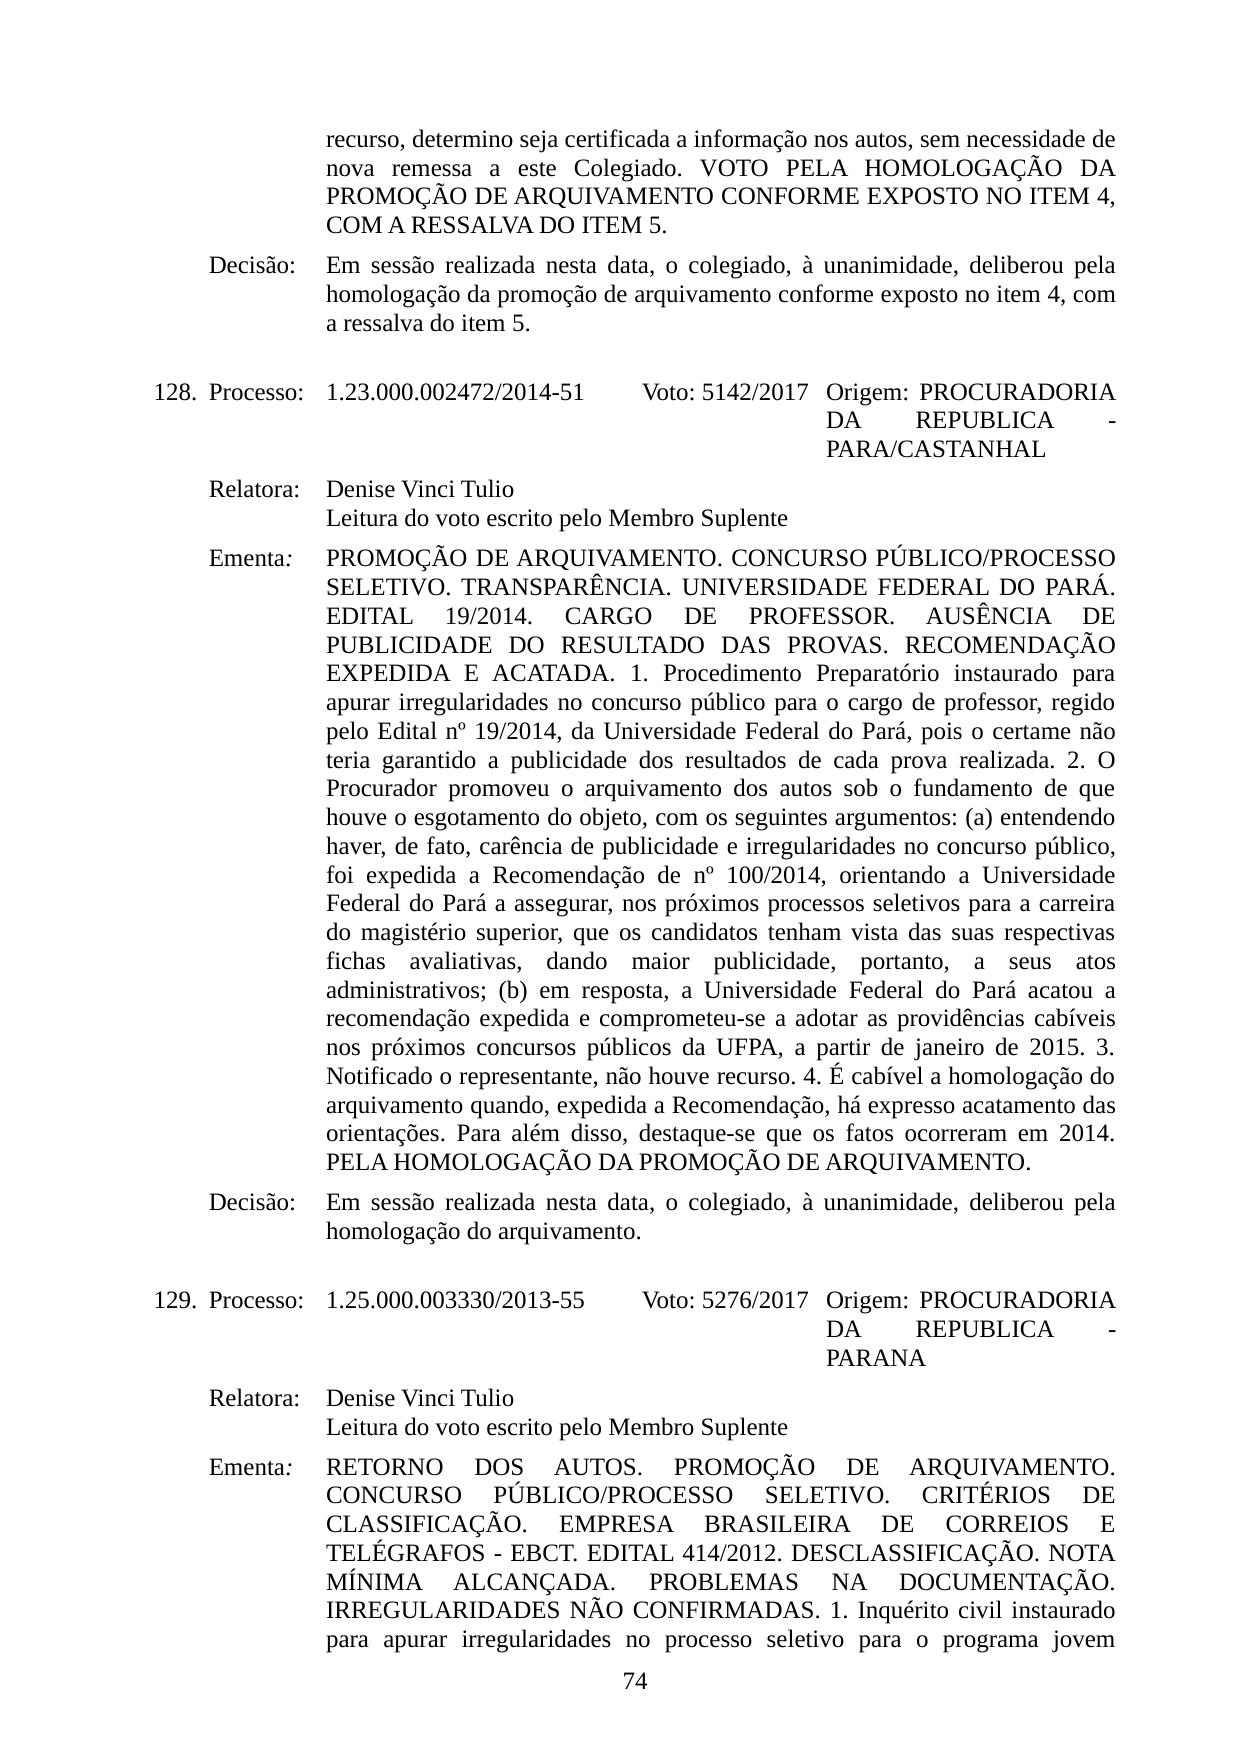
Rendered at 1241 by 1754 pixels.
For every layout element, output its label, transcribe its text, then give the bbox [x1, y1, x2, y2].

table_cell Decisão: [203, 1182, 320, 1251]
table_header 129. [148, 1279, 203, 1377]
table_cell [148, 1446, 203, 1659]
table_cell [148, 1182, 203, 1251]
table_cell Ementa: [203, 1446, 320, 1659]
table_cell [148, 469, 203, 538]
table_cell RETORNO DOS AUTOS. PROMOÇÃO DE ARQUIVAMENTO. CONCURSO PÚBLICO/PROCESSO SELETIVO. CRITÉRIOS DE CLASSIFICAÇÃO. EMPRESA BRASILEIRA DE CORREIOS E TELÉGRAFOS - EBCT. EDITAL 414/2012. DESCLASSIFICAÇÃO. NOTA MÍNIMA ALCANÇADA. PROBLEMAS NA DOCUMENTAÇÃO. IRREGULARIDADES NÃO CONFIRMADAS. 1. Inquérito civil instaurado para apurar irregularidades no processo seletivo para o programa jovem [320, 1446, 1122, 1659]
table_header Processo: [203, 1279, 320, 1377]
table_cell Relatora: [203, 469, 320, 538]
table_cell [148, 118, 203, 244]
table_cell Em sessão realizada nesta data, o colegiado, à unanimidade, deliberou pela homologação do arquivamento. [320, 1182, 1122, 1251]
table_header Origem: PROCURADORIA DA REPUBLICA - PARA/CASTANHAL [820, 371, 1122, 469]
table_cell Em sessão realizada nesta data, o colegiado, à unanimidade, deliberou pela homologação da promoção de arquivamento conforme exposto no item 4, com a ressalva do item 5. [320, 245, 1122, 342]
table_header Voto: 5142/2017 [636, 371, 820, 469]
table_cell PROMOÇÃO DE ARQUIVAMENTO. CONCURSO PÚBLICO/PROCESSO SELETIVO. TRANSPARÊNCIA. UNIVERSIDADE FEDERAL DO PARÁ. EDITAL 19/2014. CARGO DE PROFESSOR. AUSÊNCIA DE PUBLICIDADE DO RESULTADO DAS PROVAS. RECOMENDAÇÃO EXPEDIDA E ACATADA. 1. Procedimento Preparatório instaurado para apurar irregularidades no concurso público para o cargo de professor, regido pelo Edital nº 19/2014, da Universidade Federal do Pará, pois o certame não teria garantido a publicidade dos resultados de cada prova realizada. 2. O Procurador promoveu o arquivamento dos autos sob o fundamento de que houve o esgotamento do objeto, com os seguintes argumentos: (a) entendendo haver, de fato, carência de publicidade e irregularidades no concurso público, foi expedida a Recomendação de nº 100/2014, orientando a Universidade Federal do Pará a assegurar, nos próximos processos seletivos para a carreira do magistério superior, que os candidatos tenham vista das suas respectivas fichas avaliativas, dando maior publicidade, portanto, a seus atos administrativos; (b) em resposta, a Universidade Federal do Pará acatou a recomendação expedida e comprometeu-se a adotar as providências cabíveis nos próximos concursos públicos da UFPA, a partir de janeiro de 2015. 3. Notificado o representante, não houve recurso. 4. É cabível a homologação do arquivamento quando, expedida a Recomendação, há expresso acatamento das orientações. Para além disso, destaque-se que os fatos ocorreram em 2014. PELA HOMOLOGAÇÃO DA PROMOÇÃO DE ARQUIVAMENTO. [320, 538, 1122, 1182]
table_header Processo: [203, 371, 320, 469]
table_cell Decisão: [203, 245, 320, 342]
table_header Voto: 5276/2017 [636, 1279, 820, 1377]
table_cell Denise Vinci Tulio Leitura do voto escrito pelo Membro Suplente [320, 1377, 1122, 1446]
table_header 128. [148, 371, 203, 469]
table_cell Relatora: [203, 1377, 320, 1446]
table_cell recurso, determino seja certificada a informação nos autos, sem necessidade de nova remessa a este Colegiado. VOTO PELA HOMOLOGAÇÃO DA PROMOÇÃO DE ARQUIVAMENTO CONFORME EXPOSTO NO ITEM 4, COM A RESSALVA DO ITEM 5. [320, 118, 1122, 244]
table_cell [203, 118, 320, 244]
table_cell Denise Vinci Tulio Leitura do voto escrito pelo Membro Suplente [320, 469, 1122, 538]
table_cell Ementa: [203, 538, 320, 1182]
table_cell [148, 245, 203, 342]
table_cell [148, 1377, 203, 1446]
table_header 1.25.000.003330/2013-55 [320, 1279, 636, 1377]
table_header 1.23.000.002472/2014-51 [320, 371, 636, 469]
table_header Origem: PROCURADORIA DA REPUBLICA - PARANA [820, 1279, 1122, 1377]
table_cell [148, 538, 203, 1182]
